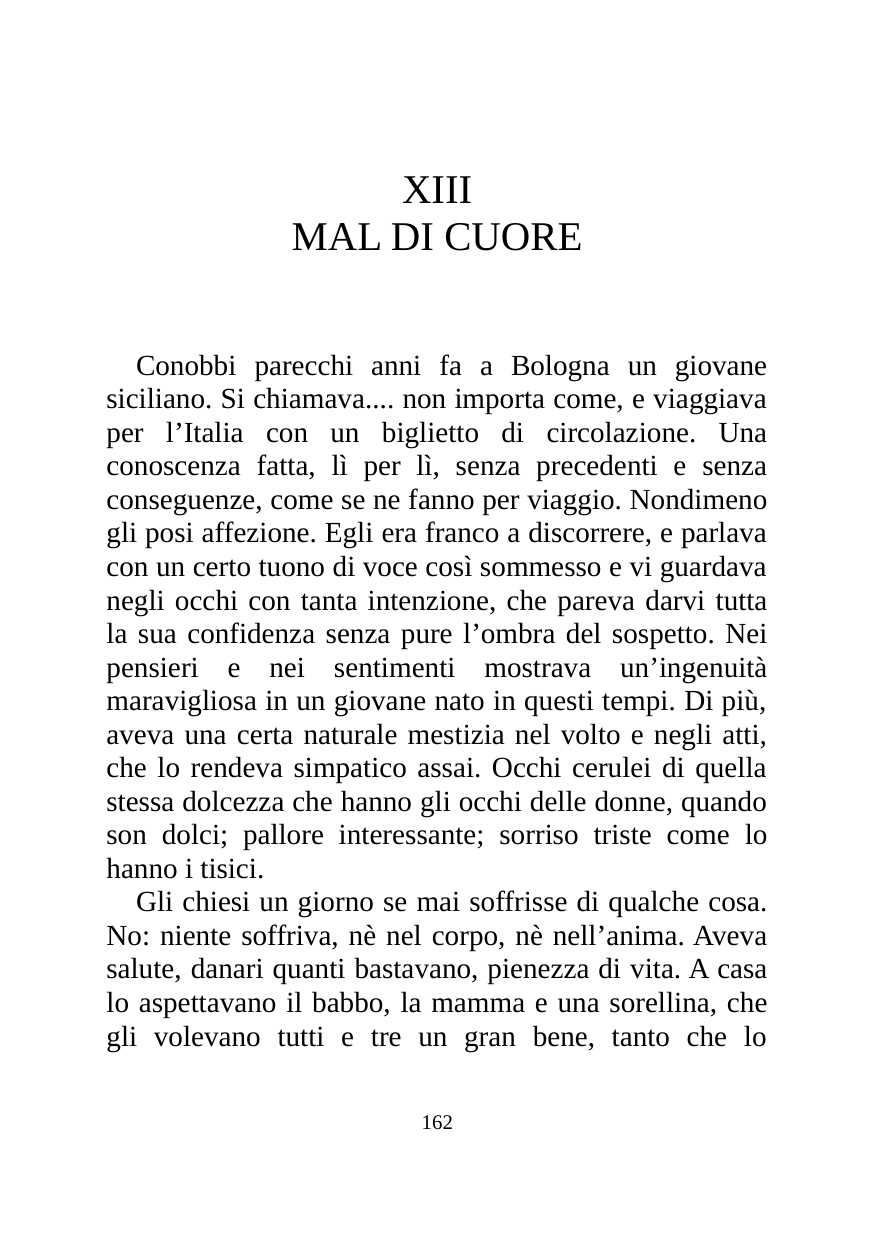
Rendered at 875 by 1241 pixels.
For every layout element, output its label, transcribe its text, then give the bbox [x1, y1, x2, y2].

text Gli chiesi un giorno se mai soffrisse di qualche cosa. No: niente soffriva, nè nel corpo, nè nell’anima. Aveva salute, danari quanti bastavano, pienezza di vita. A casa lo aspettavano il babbo, la mamma e una sorellina, che gli volevano tutti e tre un gran bene, tanto che lo [106, 884, 768, 1052]
text Conobbi parecchi anni fa a Bologna un giovane siciliano. Si chiamava.... non importa come, e viaggiava per l’Italia con un biglietto di circolazione. Una conoscenza fatta, lì per lì, senza precedenti e senza conseguenze, come se ne fanno per viaggio. Nondimeno gli posi affezione. Egli era franco a discorrere, e parlava con un certo tuono di voce così sommesso e vi guardava negli occhi con tanta intenzione, che pareva darvi tutta la sua confidenza senza pure l’ombra del sospetto. Nei pensieri e nei sentimenti mostrava un’ingenuità maravigliosa in un giovane nato in questi tempi. Di più, aveva una certa naturale mestizia nel volto e negli atti, che lo rendeva simpatico assai. Occhi cerulei di quella stessa dolcezza che hanno gli occhi delle donne, quando son dolci; pallore interessante; sorriso triste come lo hanno i tisici. [106, 348, 768, 884]
subtitle XIII MAL DI CUORE [106, 165, 768, 259]
